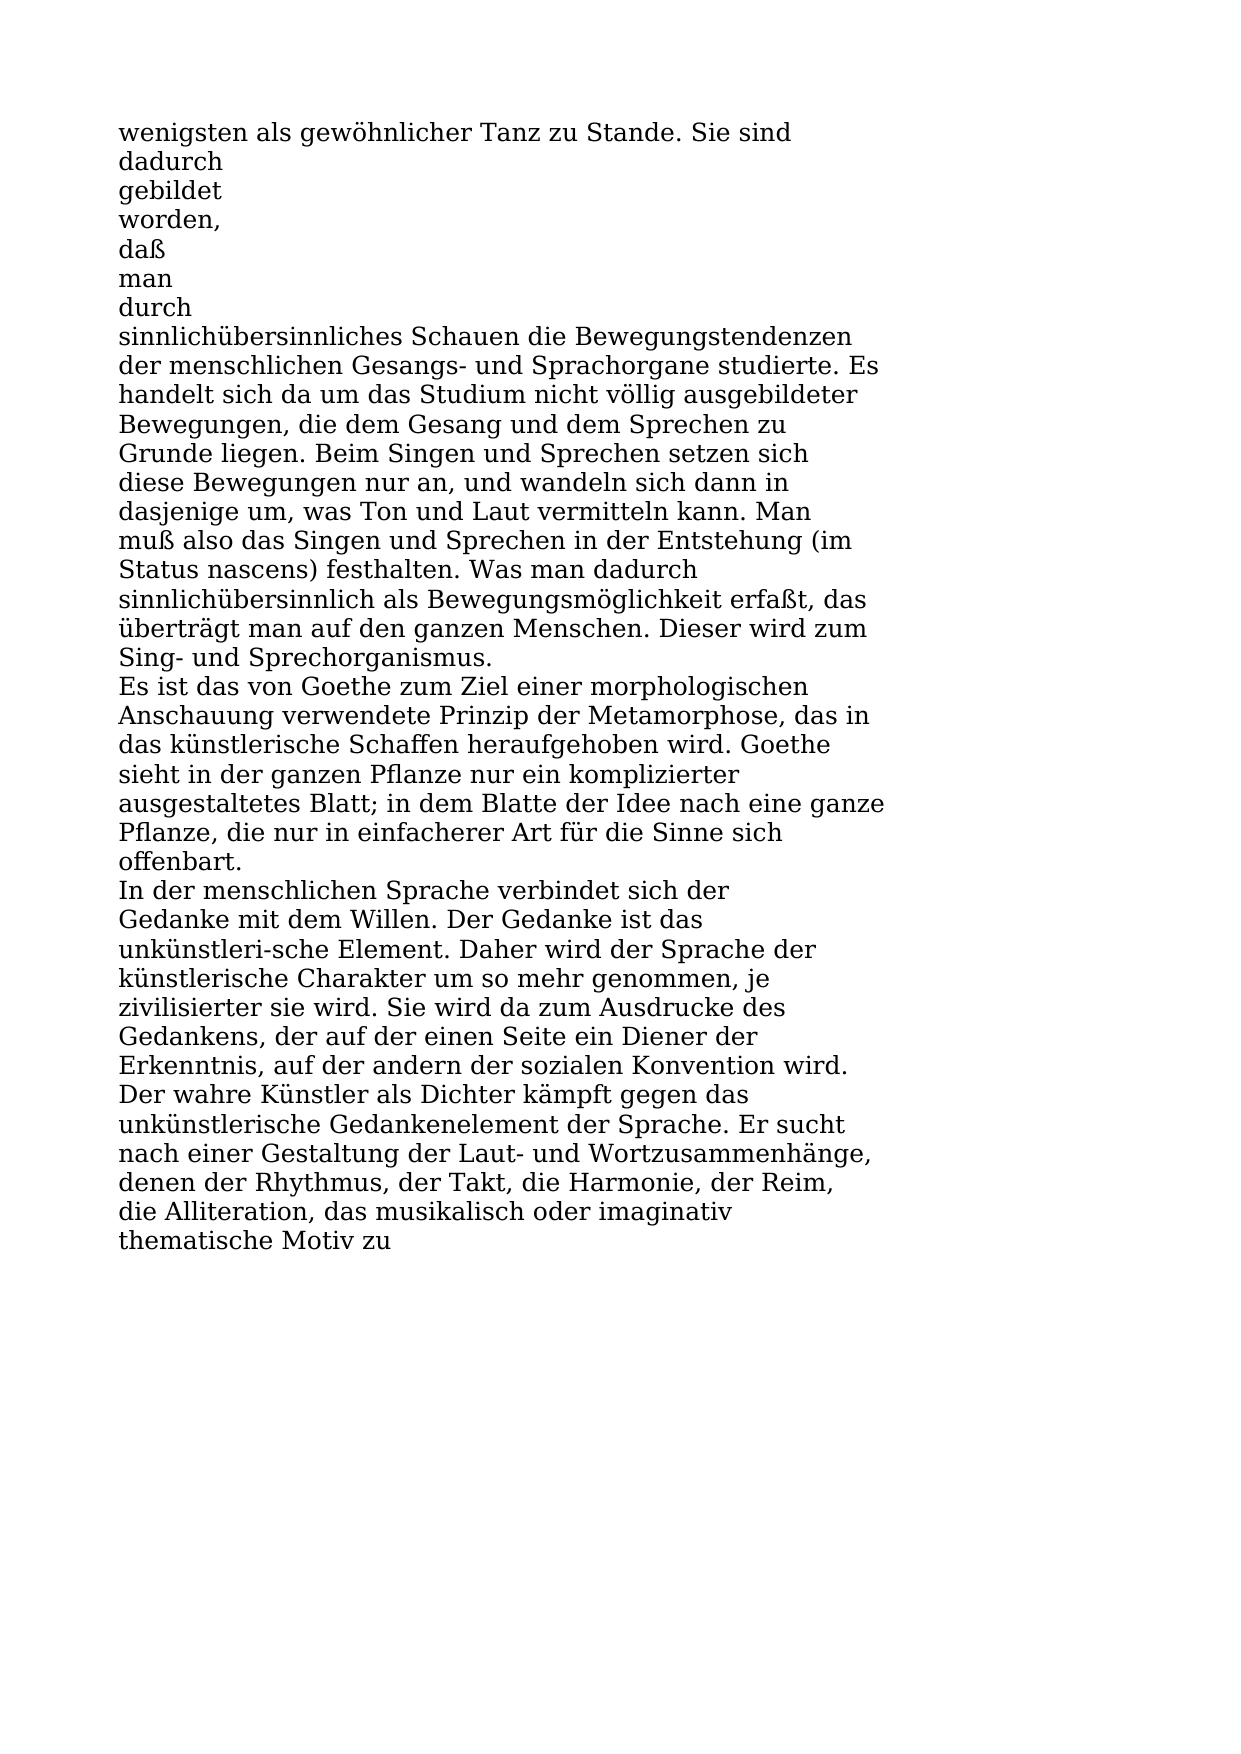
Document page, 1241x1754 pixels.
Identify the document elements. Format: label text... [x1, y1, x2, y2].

text Es ist das von Goethe zum Ziel einer morphologischen [118, 672, 1122, 701]
text gebildet [118, 176, 1122, 206]
text überträgt man auf den ganzen Menschen. Dieser wird zum [118, 614, 1122, 643]
text Gedanke mit dem Willen. Der Gedanke ist das [118, 906, 1122, 935]
text In der menschlichen Sprache verbindet sich der [118, 876, 1122, 906]
text sinnlichübersinnliches Schauen die Bewegungstendenzen [118, 322, 1122, 351]
text man [118, 264, 1122, 293]
text unkünstleri-sche Element. Daher wird der Sprache der [118, 935, 1122, 964]
text durch [118, 293, 1122, 322]
text diese Bewegungen nur an, und wandeln sich dann in [118, 468, 1122, 497]
text das künstlerische Schaffen heraufgehoben wird. Goethe [118, 731, 1122, 760]
text die Alliteration, das musikalisch oder imaginativ [118, 1197, 1122, 1226]
text künstlerische Charakter um so mehr genommen, je [118, 964, 1122, 993]
text denen der Rhythmus, der Takt, die Harmonie, der Reim, [118, 1168, 1122, 1197]
text zivilisierter sie wird. Sie wird da zum Ausdrucke des [118, 993, 1122, 1022]
text Sing- und Sprechorganismus. [118, 643, 1122, 672]
text worden, [118, 206, 1122, 235]
text thematische Motiv zu [118, 1226, 1122, 1256]
text Gedankens, der auf der einen Seite ein Diener der [118, 1022, 1122, 1051]
text Der wahre Künstler als Dichter kämpft gegen das [118, 1081, 1122, 1110]
text wenigsten als gewöhnlicher Tanz zu Stande. Sie sind [118, 118, 1122, 147]
text dasjenige um, was Ton und Laut vermitteln kann. Man [118, 497, 1122, 526]
text der menschlichen Gesangs- und Sprachorgane studierte. Es [118, 351, 1122, 381]
text dadurch [118, 147, 1122, 176]
text sinnlichübersinnlich als Bewegungsmöglichkeit erfaßt, das [118, 585, 1122, 614]
text Pflanze, die nur in einfacherer Art für die Sinne sich [118, 818, 1122, 847]
text muß also das Singen und Sprechen in der Entstehung (im [118, 526, 1122, 556]
text sieht in der ganzen Pflanze nur ein komplizierter [118, 760, 1122, 789]
text Erkenntnis, auf der andern der sozialen Konvention wird. [118, 1051, 1122, 1081]
text ausgestaltetes Blatt; in dem Blatte der Idee nach eine ganze [118, 789, 1122, 818]
text handelt sich da um das Studium nicht völlig ausgebildeter [118, 381, 1122, 410]
text Status nascens) festhalten. Was man dadurch [118, 556, 1122, 585]
text offenbart. [118, 847, 1122, 876]
text Grunde liegen. Beim Singen und Sprechen setzen sich [118, 439, 1122, 468]
text nach einer Gestaltung der Laut- und Wortzusammenhänge, [118, 1139, 1122, 1168]
text Bewegungen, die dem Gesang und dem Sprechen zu [118, 410, 1122, 439]
text unkünstlerische Gedankenelement der Sprache. Er sucht [118, 1110, 1122, 1139]
text daß [118, 235, 1122, 264]
text Anschauung verwendete Prinzip der Metamorphose, das in [118, 701, 1122, 731]
